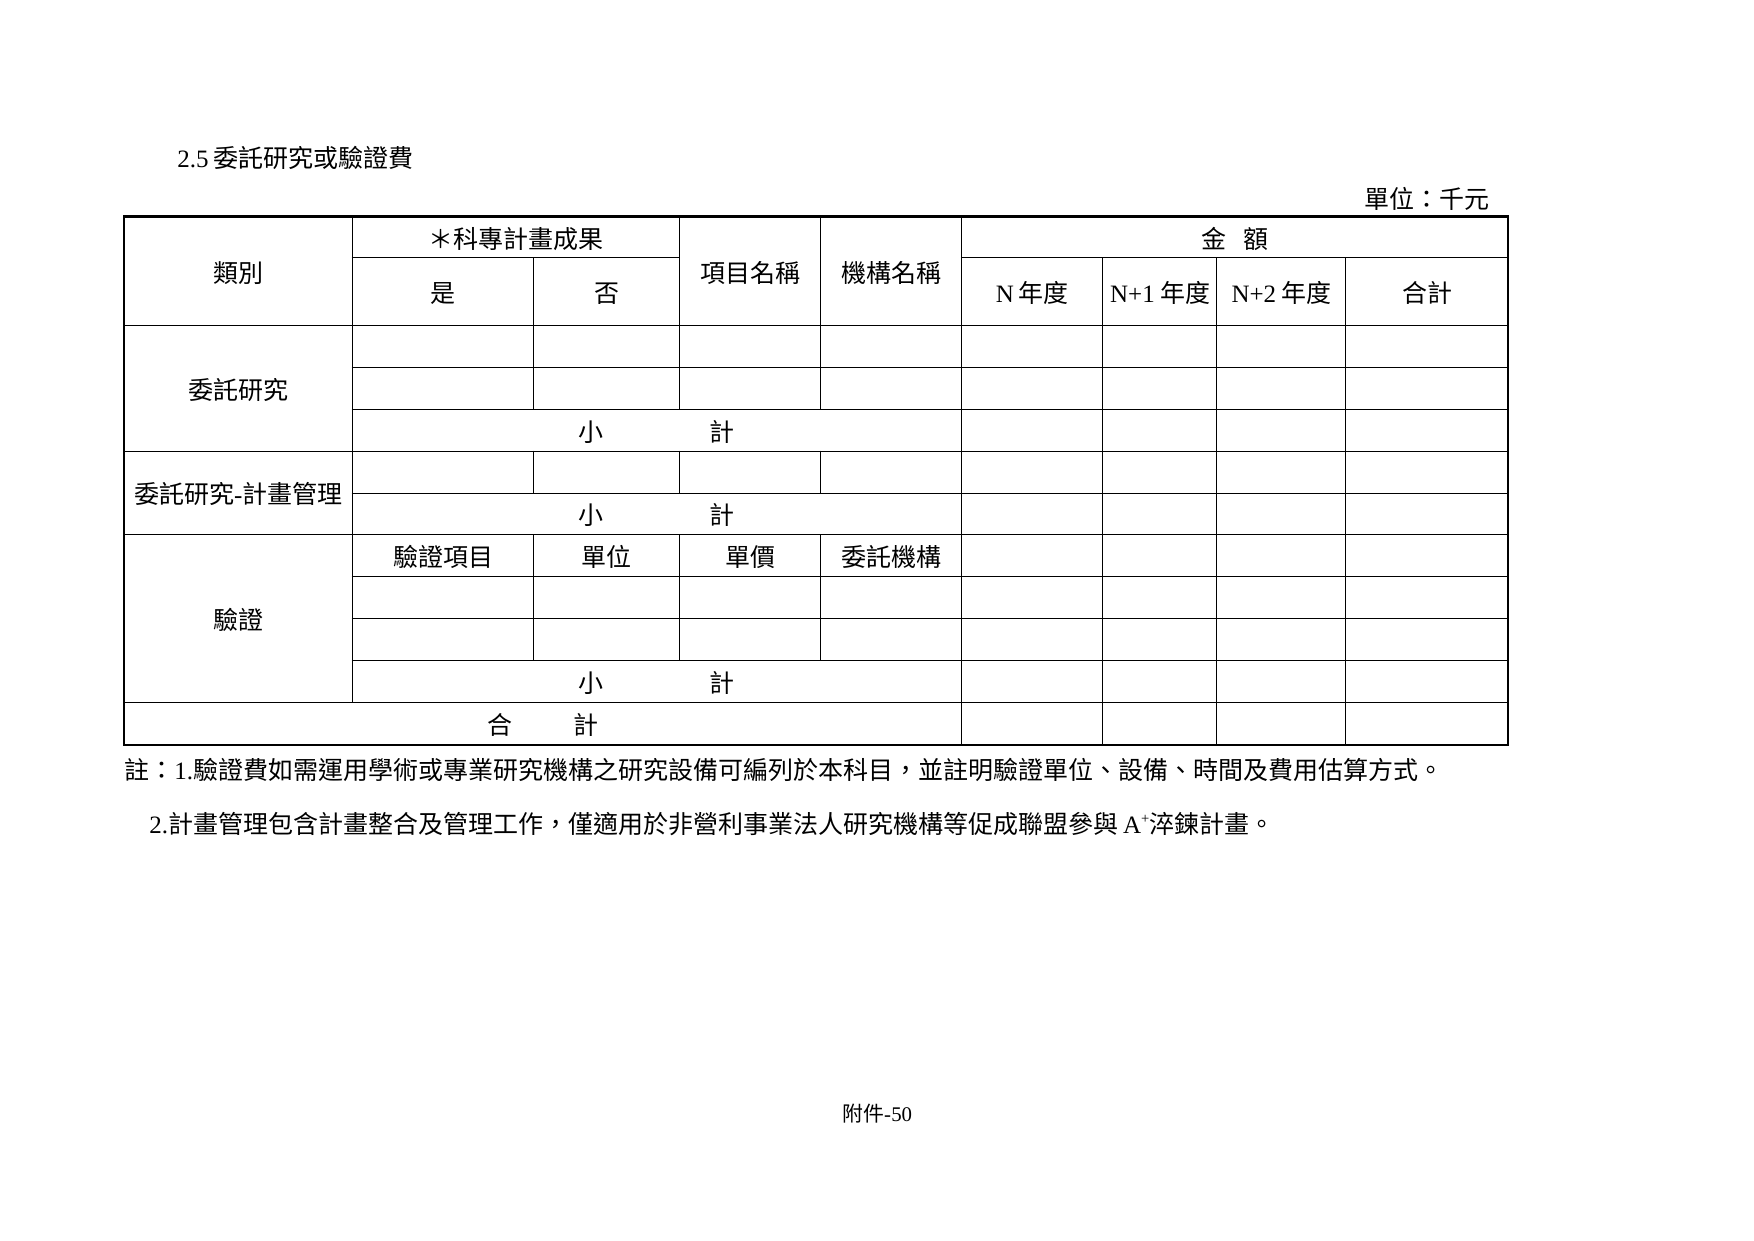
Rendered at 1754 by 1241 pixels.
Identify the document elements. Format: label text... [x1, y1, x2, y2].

table_cell [1217, 661, 1345, 702]
table_cell 單價 [680, 535, 820, 576]
table_cell [352, 175, 534, 215]
table_cell [962, 410, 1102, 451]
table_cell [1217, 535, 1345, 576]
table_cell [1217, 326, 1345, 367]
table_cell [1346, 577, 1507, 618]
table_cell [1103, 703, 1216, 744]
table_cell 委託研究 [125, 326, 352, 451]
table_cell [1217, 619, 1345, 660]
table_cell [1103, 175, 1217, 215]
table_cell 單位 [534, 535, 679, 576]
table_header [1103, 133, 1217, 175]
table_cell [1103, 494, 1216, 534]
table_cell [534, 577, 679, 618]
table_cell [353, 577, 533, 618]
text 註：1.驗證費如需運用學術或專業研究機構之研究設備可編列於本科目，並註明驗證單位、設備、時間及費用估算方式。 [124, 746, 1630, 787]
table_header [820, 133, 961, 175]
table_cell [679, 175, 820, 215]
table_cell [353, 619, 533, 660]
table_cell 小 計 [353, 661, 961, 702]
table_cell [353, 326, 533, 367]
table_cell [821, 619, 961, 660]
table_header [1217, 133, 1346, 175]
table_cell [1346, 368, 1507, 409]
table_cell [1103, 452, 1216, 492]
table_cell [1346, 326, 1507, 367]
table_cell [1217, 368, 1345, 409]
table_cell [1103, 535, 1216, 576]
table_cell [821, 577, 961, 618]
table_cell 驗證項目 [353, 535, 533, 576]
table_cell [1346, 703, 1507, 744]
table_cell [534, 368, 679, 409]
table_cell 驗證 [125, 535, 352, 702]
text 2.計畫管理包含計畫整合及管理工作，僅適用於非營利事業法人研究機構等促成聯盟參與A+淬鍊計畫。 [124, 800, 1630, 842]
table_cell [820, 175, 961, 215]
table_cell N年度 [962, 258, 1102, 325]
table_cell [1103, 326, 1216, 367]
table_cell [534, 619, 679, 660]
table_cell [962, 535, 1102, 576]
table_cell [962, 661, 1102, 702]
table_cell [1103, 619, 1216, 660]
table_cell N+1年度 [1103, 258, 1216, 325]
table_cell 是 [353, 258, 533, 325]
table_cell 項目名稱 [680, 218, 820, 325]
table_cell [1217, 703, 1345, 744]
table_cell [962, 577, 1102, 618]
table_cell ＊科專計畫成果 [353, 218, 679, 257]
table_cell 類別 [125, 218, 352, 325]
table_header 2.5委託研究或驗證費 [124, 133, 679, 175]
table_cell [1217, 452, 1345, 492]
table_cell [821, 326, 961, 367]
table_cell [1103, 410, 1216, 451]
table_header [679, 133, 820, 175]
table_cell [124, 175, 352, 215]
table_cell [1346, 410, 1507, 451]
table_cell [680, 577, 820, 618]
table_cell [821, 368, 961, 409]
table_cell [1217, 175, 1346, 215]
table_cell [1217, 410, 1345, 451]
table_cell 合 計 [125, 703, 961, 744]
table_header [961, 133, 1103, 175]
table_cell [962, 452, 1102, 492]
table_cell [1217, 494, 1345, 534]
table_cell [962, 368, 1102, 409]
table_cell [962, 703, 1102, 744]
table_cell [1346, 661, 1507, 702]
table_cell [962, 494, 1102, 534]
table_cell [1346, 452, 1507, 492]
table_cell 小 計 [353, 494, 961, 534]
table_cell [1103, 661, 1216, 702]
table_cell 小 計 [353, 410, 961, 451]
table_cell [1217, 577, 1345, 618]
table_cell 合計 [1346, 258, 1507, 325]
table_cell 否 [534, 258, 679, 325]
table_cell [680, 452, 820, 492]
table_cell [821, 452, 961, 492]
table_cell [1346, 619, 1507, 660]
table_cell [534, 326, 679, 367]
table_header [1346, 133, 1508, 175]
table_cell [962, 619, 1102, 660]
table_cell 機構名稱 [821, 218, 961, 325]
table_cell [680, 368, 820, 409]
table_cell [353, 452, 533, 492]
table_cell [534, 175, 679, 215]
table_cell [680, 326, 820, 367]
table_cell [1103, 577, 1216, 618]
table_cell N+2年度 [1217, 258, 1345, 325]
table_cell [534, 452, 679, 492]
table_cell [353, 368, 533, 409]
table_cell [961, 175, 1103, 215]
table_cell 單位：千元 [1346, 175, 1508, 215]
table_cell 委託機構 [821, 535, 961, 576]
table_cell [962, 326, 1102, 367]
table_cell 委託研究-計畫管理 [125, 452, 352, 534]
table_cell [1346, 494, 1507, 534]
table_cell 金 額 [962, 218, 1507, 257]
table_cell [680, 619, 820, 660]
table_cell [1346, 535, 1507, 576]
table_cell [1103, 368, 1216, 409]
